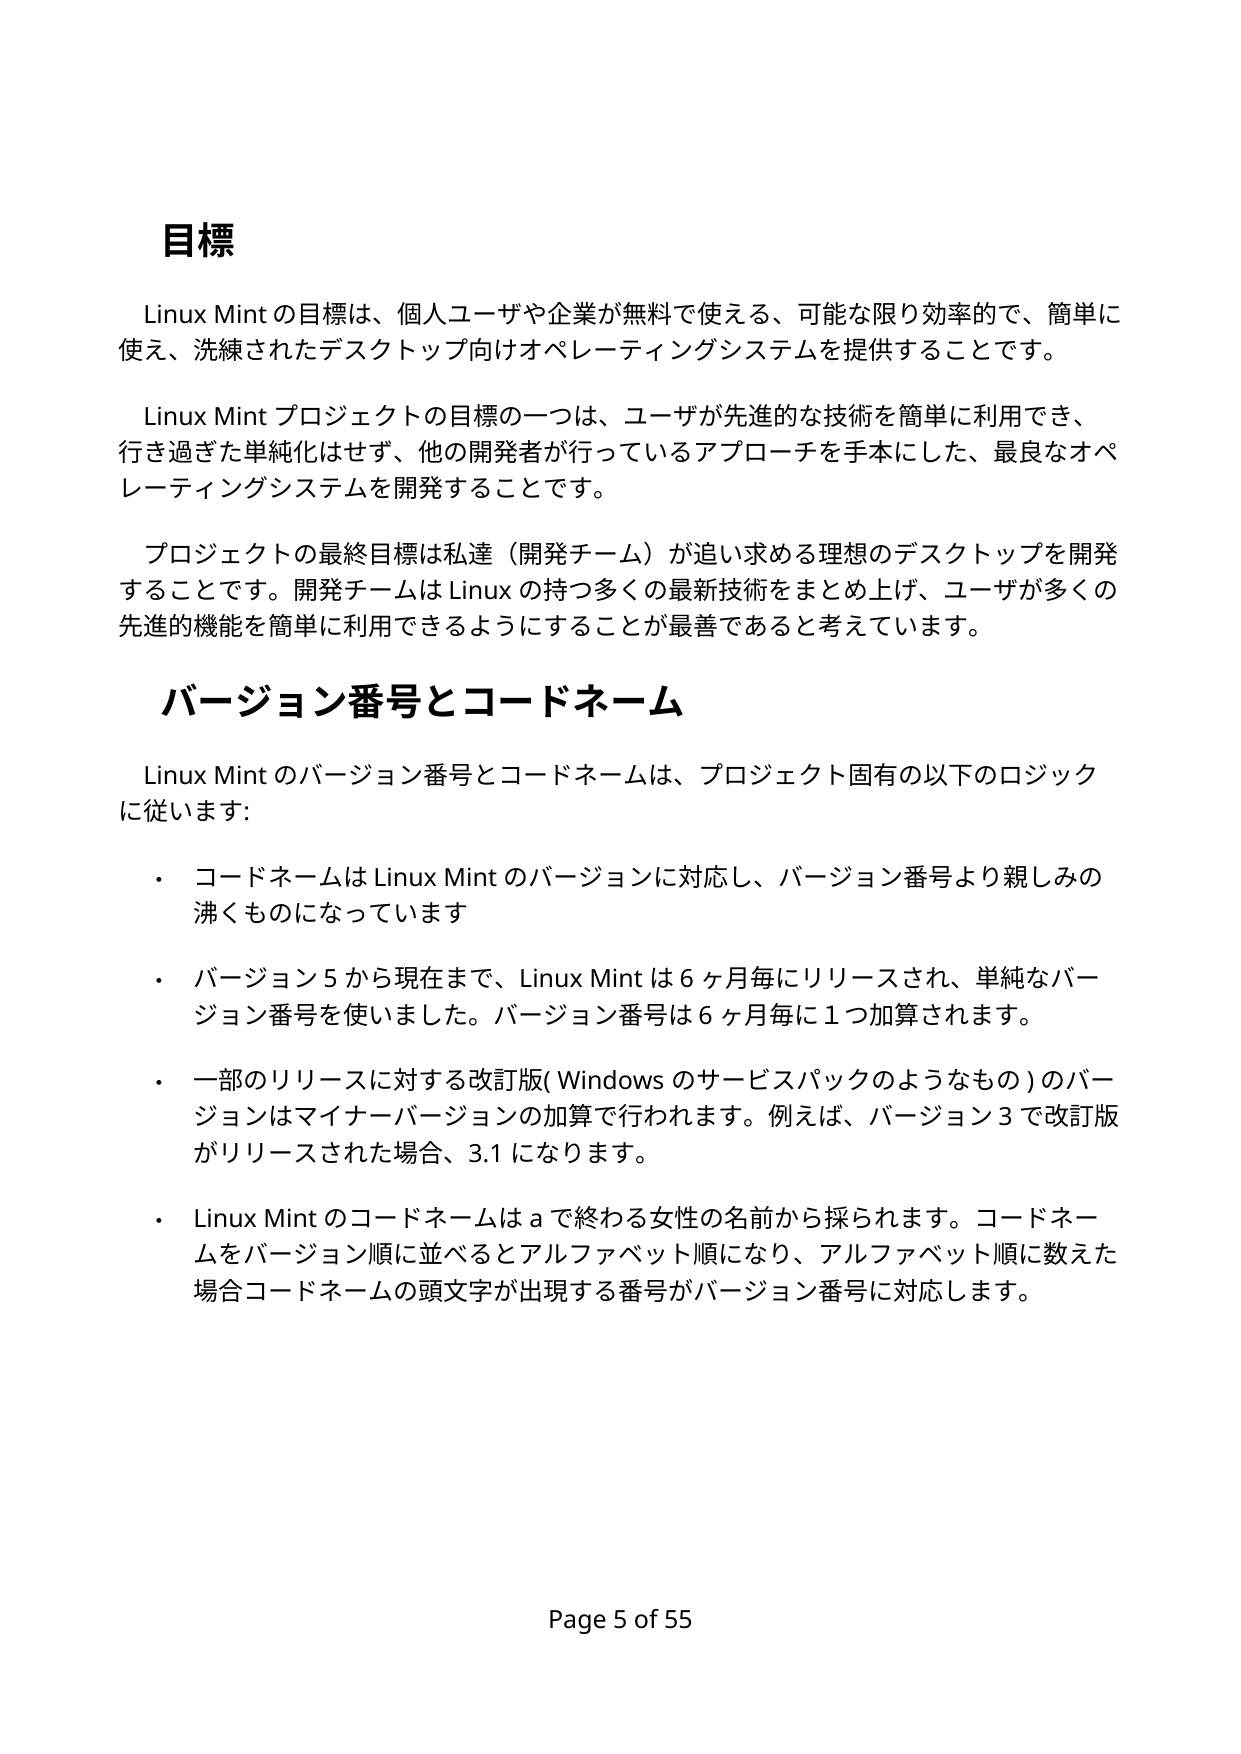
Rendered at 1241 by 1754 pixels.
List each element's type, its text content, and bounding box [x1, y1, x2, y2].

subtitle バージョン番号とコードネーム [118, 672, 1122, 726]
text プロジェクトの最終目標は私達（開発チーム）が追い求める理想のデスクトップを開発することです。開発チームはLinux の持つ多くの最新技術をまとめ上げ、ユーザが多くの先進的機能を簡単に利用できるようにすることが最善であると考えています。 [118, 534, 1122, 643]
list Linux Mint のコードネームは a で終わる女性の名前から採られます。コードネームをバージョン順に並べるとアルファベット順になり、アルファベット順に数えた場合コードネームの頭文字が出現する番号がバージョン番号に対応します。 [156, 1198, 1122, 1307]
list コードネームはLinux Mint のバージョンに対応し、バージョン番号より親しみの沸くものになっています [156, 857, 1122, 930]
text Linux Mintの目標は、個人ユーザや企業が無料で使える、可能な限り効率的で、簡単に使え、洗練されたデスクトップ向けオペレーティングシステムを提供することです。 [118, 294, 1122, 367]
subtitle 目標 [118, 211, 1122, 265]
list 一部のリリースに対する改訂版( Windows のサービスパックのようなもの ) のバージョンはマイナーバージョンの加算で行われます。例えば、バージョン3 で改訂版がリリースされた場合、3.1 になります。 [156, 1061, 1122, 1169]
text Linux Mint プロジェクトの目標の一つは、ユーザが先進的な技術を簡単に利用でき、行き過ぎた単純化はせず、他の開発者が行っているアプローチを手本にした、最良なオペレーティングシステムを開発することです。 [118, 396, 1122, 505]
text Linux Mint のバージョン番号とコードネームは、プロジェクト固有の以下のロジックに従います: [118, 756, 1122, 828]
list バージョン5 から現在まで、Linux Mint は6 ヶ月毎にリリースされ、単純なバージョン番号を使いました。バージョン番号は6 ヶ月毎に１つ加算されます。 [156, 959, 1122, 1031]
